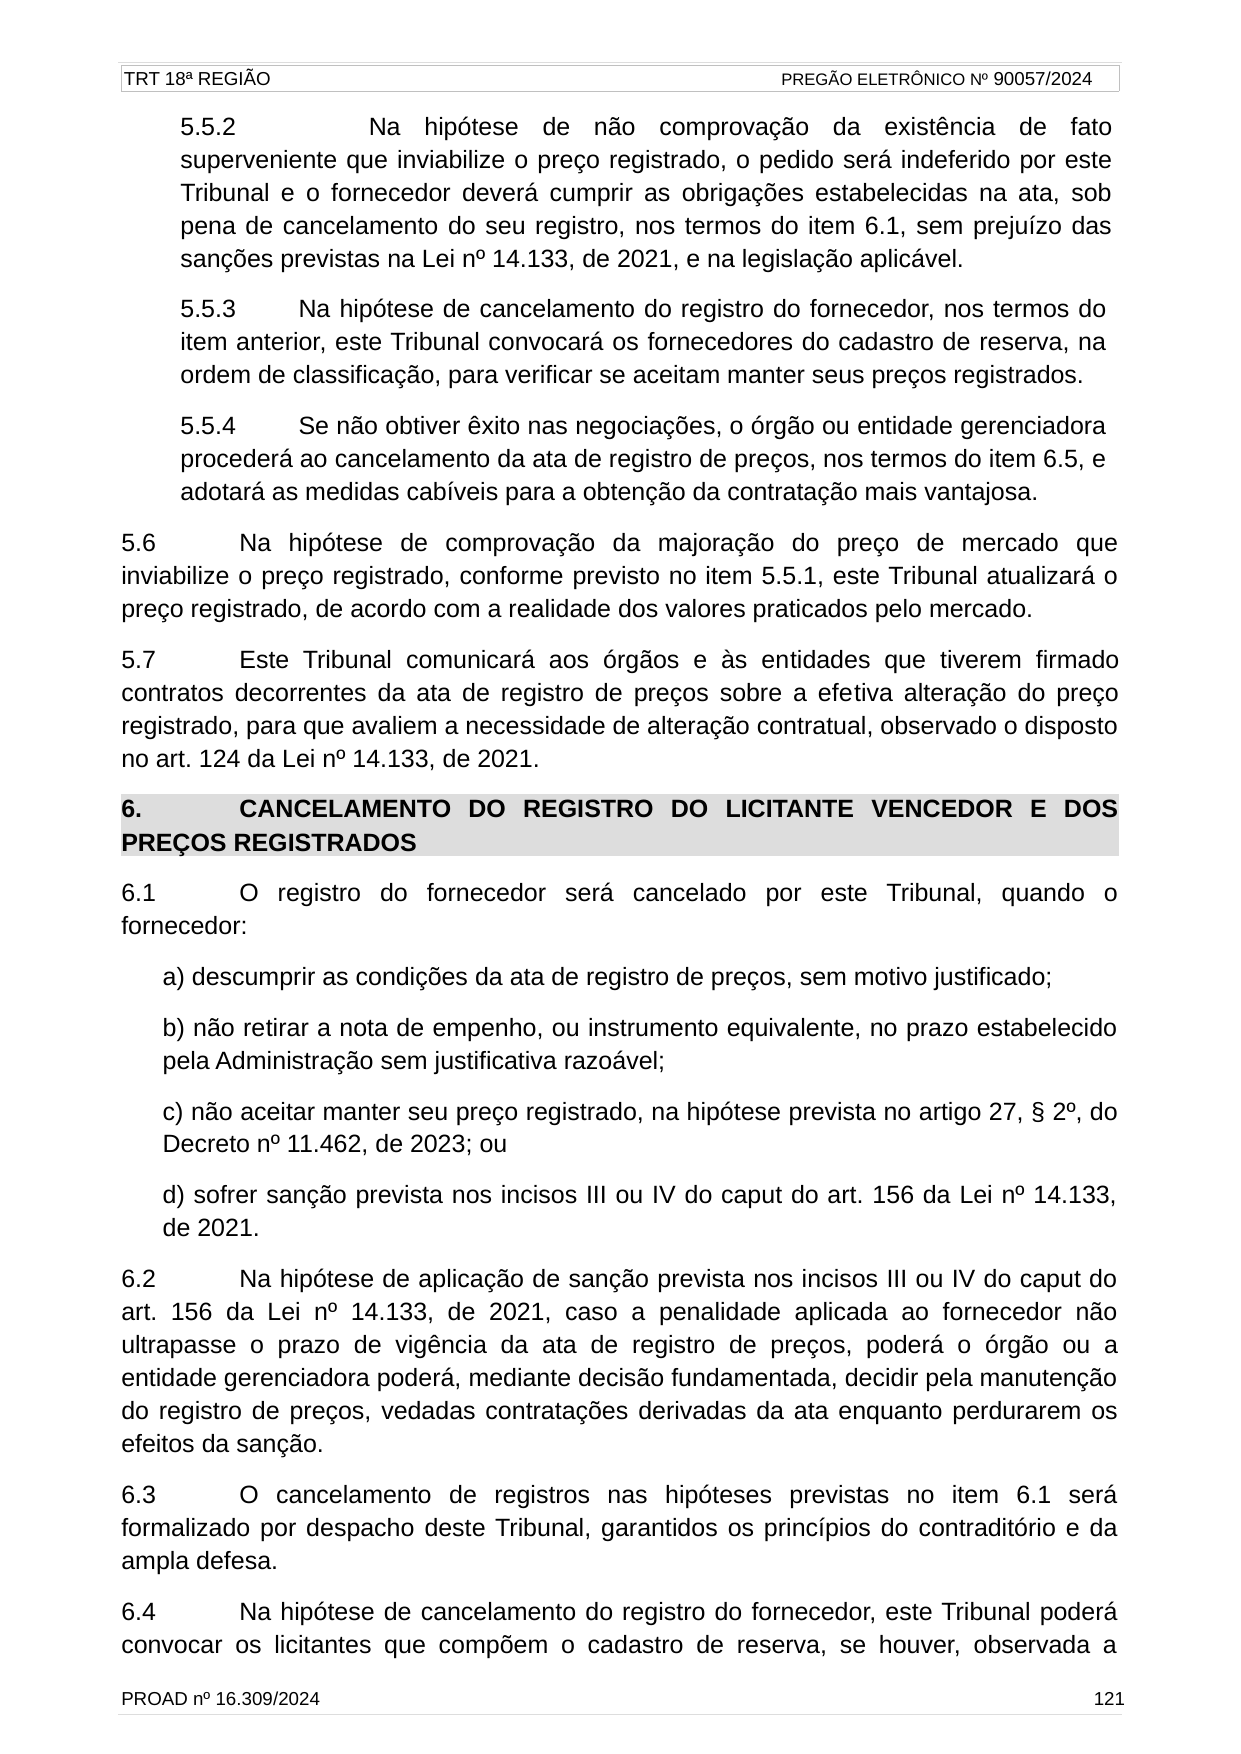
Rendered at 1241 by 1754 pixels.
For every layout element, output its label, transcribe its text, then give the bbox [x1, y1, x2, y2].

list 5.6 Na hipótese de comprovação da majoração do preço de mercado que inviabilize o preço registrado, conforme previsto no item 5.5.1, este Tribunal atualizará o preço registrado, de acordo com a realidade dos valores praticados pelo mercado. [121, 528, 1119, 623]
list 6. CANCELAMENTO DO REGISTRO DO LICITANTE VENCEDOR E DOS PREÇOS REGISTRADOS [121, 794, 1119, 856]
list 6.2 Na hipótese de aplicação de sanção prevista nos incisos III ou IV do caput do art. 156 da Lei nº 14.133, de 2021, caso a penalidade aplicada ao fornecedor não ultrapasse o prazo de vigência da ata de registro de preços, poderá o órgão ou a entidade gerenciadora poderá, mediante decisão fundamentada, decidir pela manutenção do registro de preços, vedadas contratações derivadas da ata enquanto perdurarem os efeitos da sanção. [121, 1264, 1119, 1458]
list 5.7 Este Tribunal comunicará aos órgãos e às entidades que tiverem firmado contratos decorrentes da ata de registro de preços sobre a efetiva alteração do preço registrado, para que avaliem a necessidade de alteração contratual, observado o disposto no art. 124 da Lei nº 14.133, de 2021. [121, 645, 1119, 772]
list 5.5.2 Na hipótese de não comprovação da existência de fato superveniente que inviabilize o preço registrado, o pedido será indeferido por este Tribunal e o fornecedor deverá cumprir as obrigações estabelecidas na ata, sob pena de cancelamento do seu registro, nos termos do item 6.1, sem prejuízo das sanções previstas na Lei nº 14.133, de 2021, e na legislação aplicável. [180, 112, 1113, 272]
list 6.1 O registro do fornecedor será cancelado por este Tribunal, quando o fornecedor: [121, 878, 1119, 940]
list 6.3 O cancelamento de registros nas hipóteses previstas no item 6.1 será formalizado por despacho deste Tribunal, garantidos os princípios do contraditório e da ampla defesa. [121, 1480, 1119, 1574]
list a) descumprir as condições da ata de registro de preços, sem motivo justificado; [162, 962, 1119, 991]
list d) sofrer sanção prevista nos incisos III ou IV do caput do art. 156 da Lei nº 14.133, de 2021. [162, 1180, 1119, 1242]
list 5.5.4 Se não obtiver êxito nas negociações, o órgão ou entidade gerenciadora procederá ao cancelamento da ata de registro de preços, nos termos do item 6.5, e adotará as medidas cabíveis para a obtenção da contratação mais vantajosa. [180, 411, 1107, 506]
list b) não retirar a nota de empenho, ou instrumento equivalente, no prazo estabelecido pela Administração sem justificativa razoável; [162, 1013, 1119, 1074]
list c) não aceitar manter seu preço registrado, na hipótese prevista no artigo 27, § 2º, do Decreto nº 11.462, de 2023; ou [162, 1096, 1119, 1158]
list 5.5.3 Na hipótese de cancelamento do registro do fornecedor, nos termos do item anterior, este Tribunal convocará os fornecedores do cadastro de reserva, na ordem de classificação, para verificar se aceitam manter seus preços registrados. [180, 294, 1107, 389]
list 6.4 Na hipótese de cancelamento do registro do fornecedor, este Tribunal poderá convocar os licitantes que compõem o cadastro de reserva, se houver, observada a [121, 1597, 1119, 1658]
